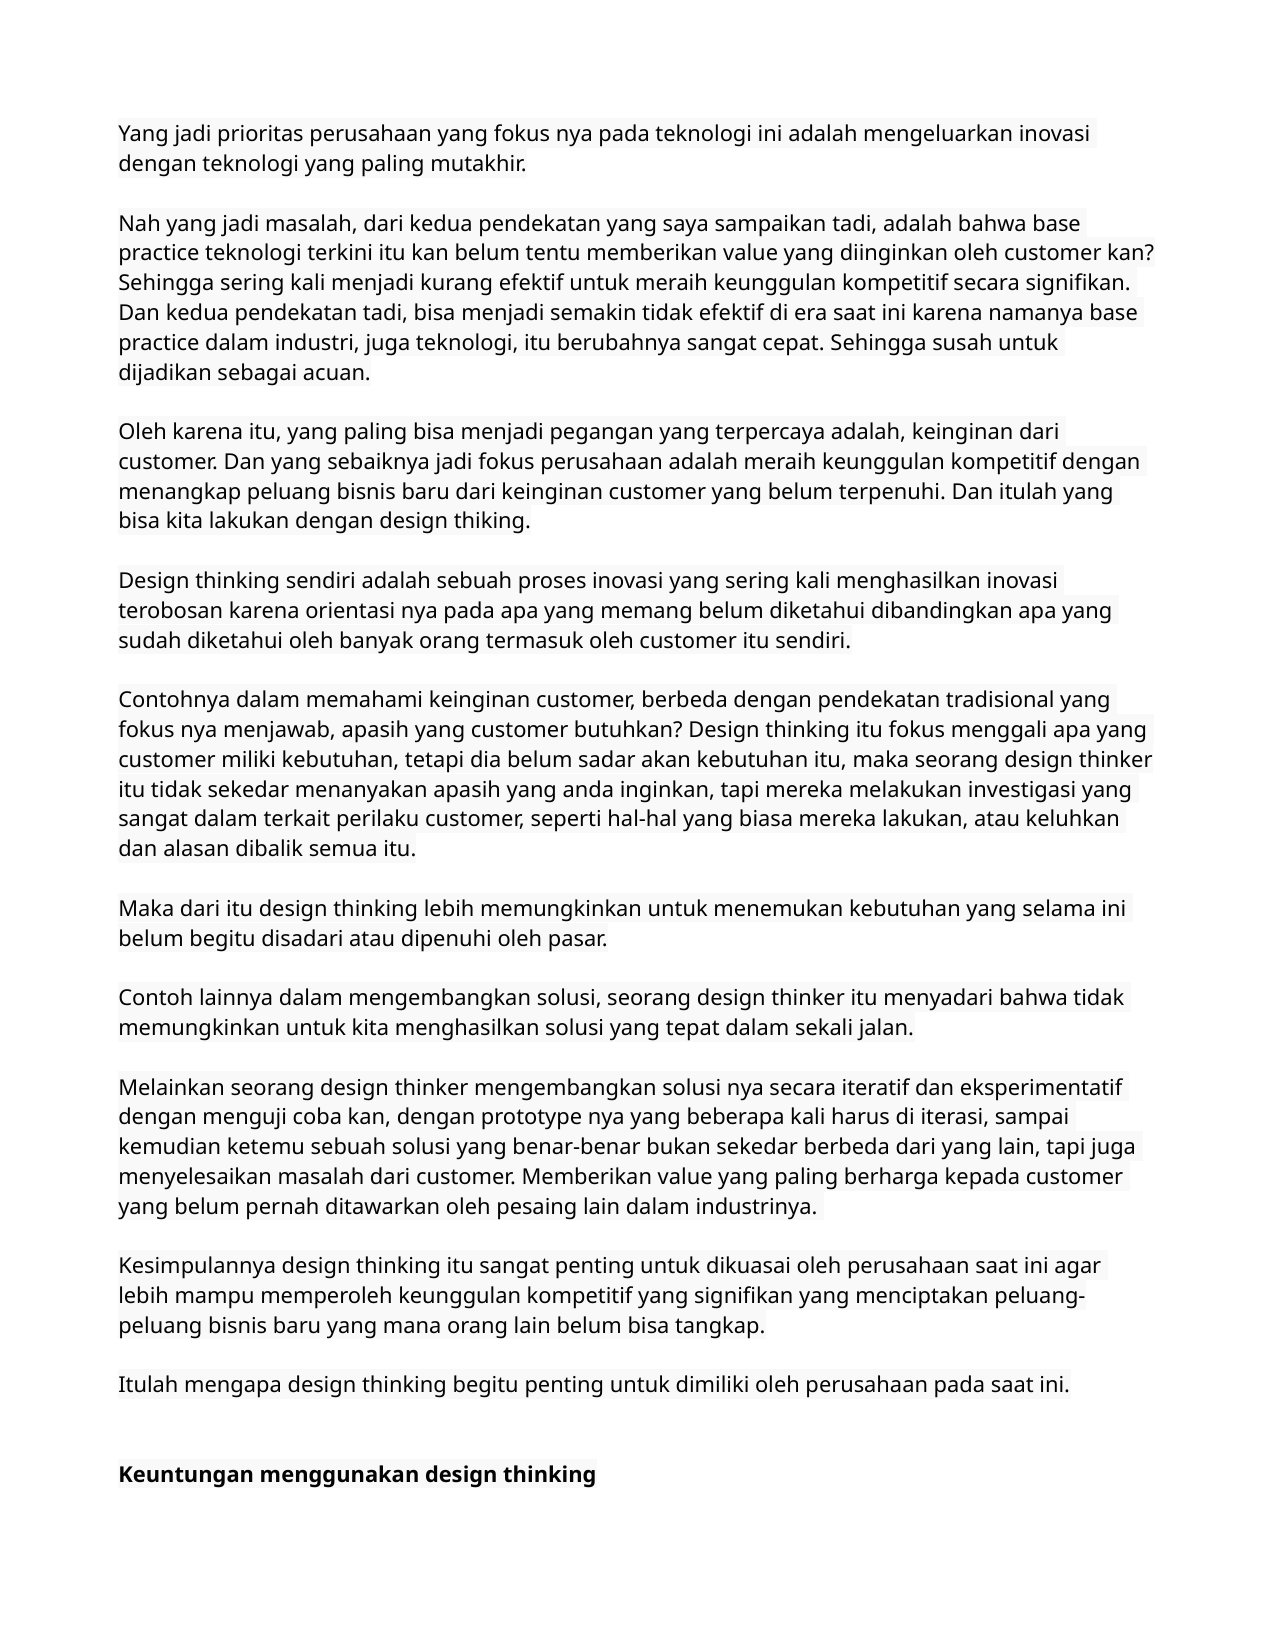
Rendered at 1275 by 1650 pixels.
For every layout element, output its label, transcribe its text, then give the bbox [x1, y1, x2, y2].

text Kesimpulannya design thinking itu sangat penting untuk dikuasai oleh perusahaan saat ini agar lebih mampu memperoleh keunggulan kompetitif yang signifikan yang menciptakan peluang-peluang bisnis baru yang mana orang lain belum bisa tangkap. [118, 1250, 1157, 1339]
text Yang jadi prioritas perusahaan yang fokus nya pada teknologi ini adalah mengeluarkan inovasi dengan teknologi yang paling mutakhir. [118, 118, 1157, 178]
text Design thinking sendiri adalah sebuah proses inovasi yang sering kali menghasilkan inovasi terobosan karena orientasi nya pada apa yang memang belum diketahui dibandingkan apa yang sudah diketahui oleh banyak orang termasuk oleh customer itu sendiri. [118, 565, 1157, 654]
text Maka dari itu design thinking lebih memungkinkan untuk menemukan kebutuhan yang selama ini belum begitu disadari atau dipenuhi oleh pasar. [118, 893, 1157, 952]
text Contohnya dalam memahami keinginan customer, berbeda dengan pendekatan tradisional yang fokus nya menjawab, apasih yang customer butuhkan? Design thinking itu fokus menggali apa yang customer miliki kebutuhan, tetapi dia belum sadar akan kebutuhan itu, maka seorang design thinker itu tidak sekedar menanyakan apasih yang anda inginkan, tapi mereka melakukan investigasi yang sangat dalam terkait perilaku customer, seperti hal-hal yang biasa mereka lakukan, atau keluhkan dan alasan dibalik semua itu. [118, 684, 1157, 863]
text Contoh lainnya dalam mengembangkan solusi, seorang design thinker itu menyadari bahwa tidak memungkinkan untuk kita menghasilkan solusi yang tepat dalam sekali jalan. [118, 982, 1157, 1042]
text Keuntungan menggunakan design thinking [118, 1459, 1157, 1488]
text Itulah mengapa design thinking begitu penting untuk dimiliki oleh perusahaan pada saat ini. [118, 1369, 1157, 1399]
text Nah yang jadi masalah, dari kedua pendekatan yang saya sampaikan tadi, adalah bahwa base practice teknologi terkini itu kan belum tentu memberikan value yang diinginkan oleh customer kan? Sehingga sering kali menjadi kurang efektif untuk meraih keunggulan kompetitif secara signifikan. Dan kedua pendekatan tadi, bisa menjadi semakin tidak efektif di era saat ini karena namanya base practice dalam industri, juga teknologi, itu berubahnya sangat cepat. Sehingga susah untuk dijadikan sebagai acuan. [118, 207, 1157, 386]
text Oleh karena itu, yang paling bisa menjadi pegangan yang terpercaya adalah, keinginan dari customer. Dan yang sebaiknya jadi fokus perusahaan adalah meraih keunggulan kompetitif dengan menangkap peluang bisnis baru dari keinginan customer yang belum terpenuhi. Dan itulah yang bisa kita lakukan dengan design thiking. [118, 416, 1157, 535]
text Melainkan seorang design thinker mengembangkan solusi nya secara iteratif dan eksperimentatif dengan menguji coba kan, dengan prototype nya yang beberapa kali harus di iterasi, sampai kemudian ketemu sebuah solusi yang benar-benar bukan sekedar berbeda dari yang lain, tapi juga menyelesaikan masalah dari customer. Memberikan value yang paling berharga kepada customer yang belum pernah ditawarkan oleh pesaing lain dalam industrinya. [118, 1071, 1157, 1220]
